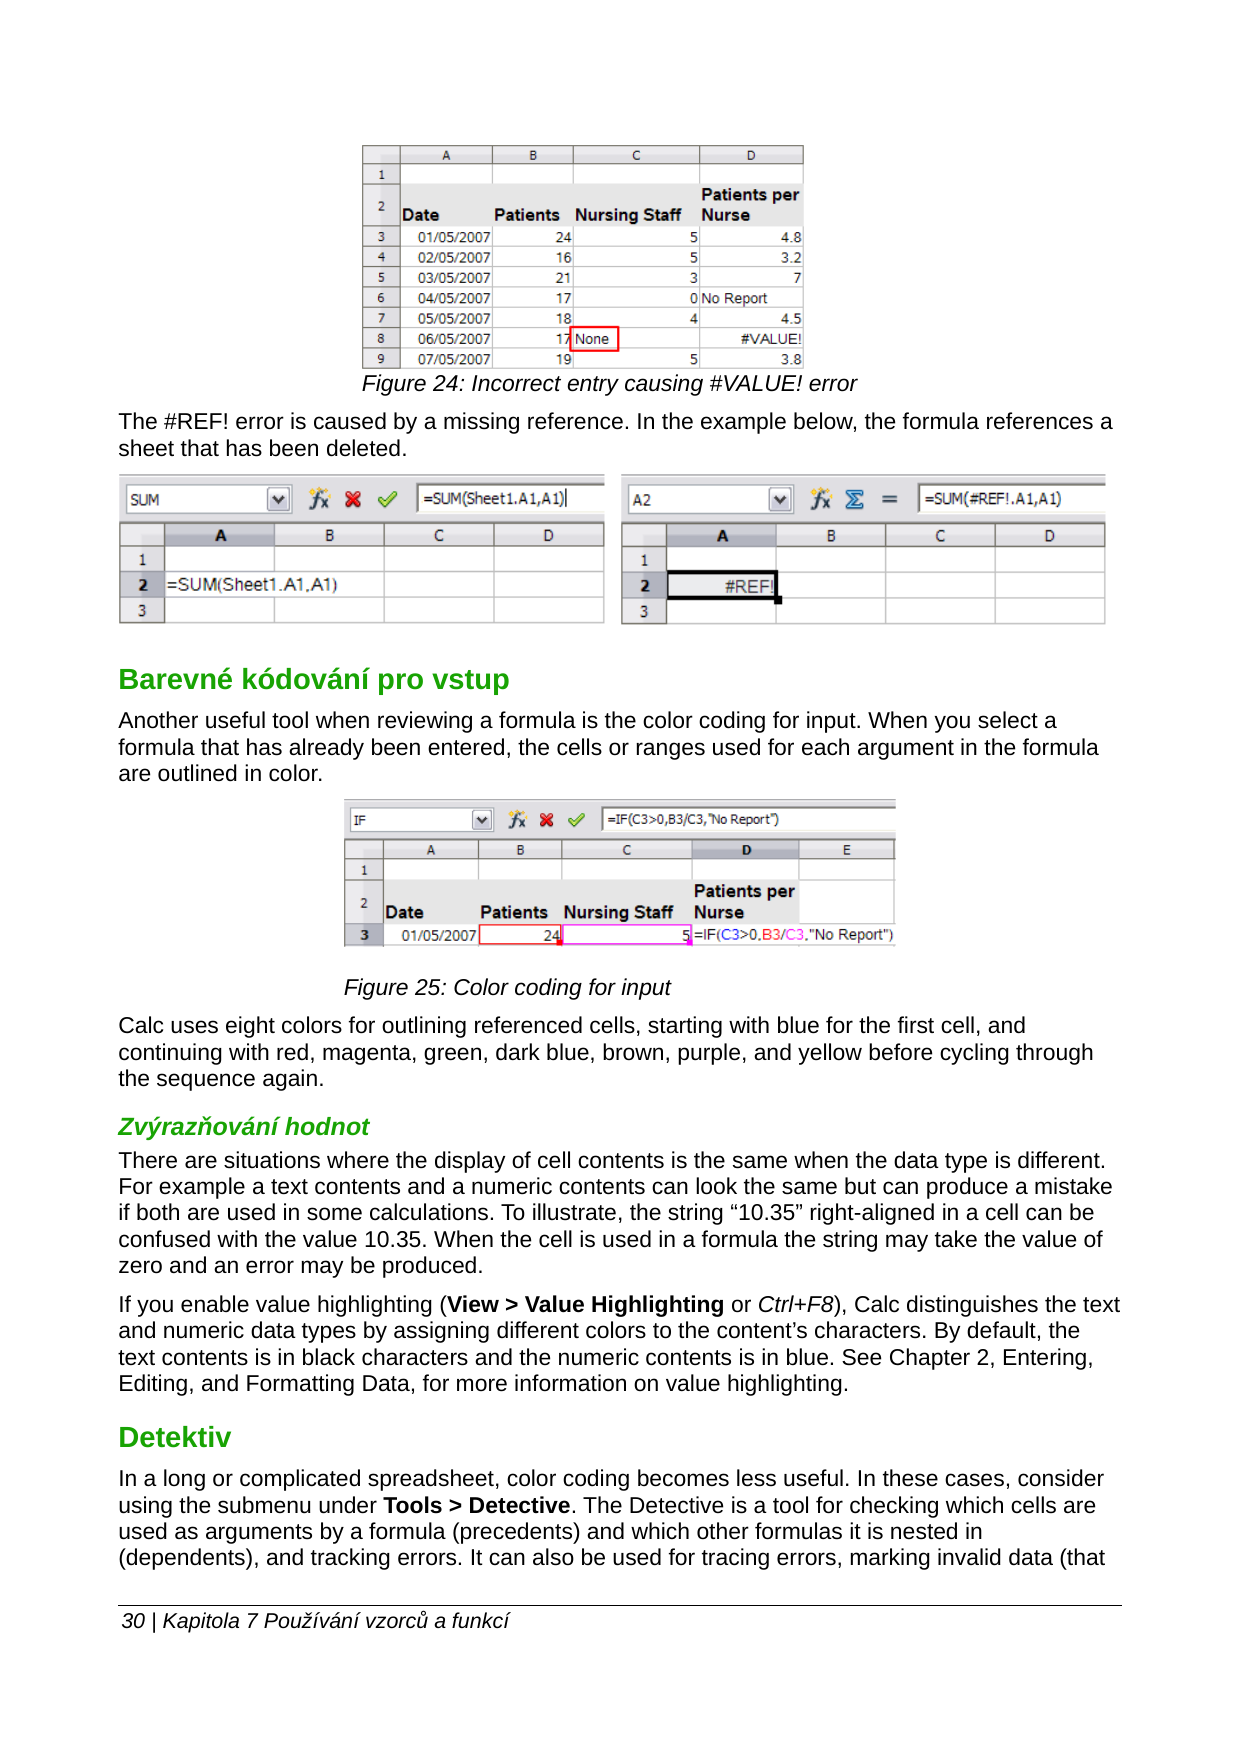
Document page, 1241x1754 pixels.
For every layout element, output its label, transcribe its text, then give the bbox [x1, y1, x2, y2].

subtitle Zvýrazňování hodnot [118, 1112, 1122, 1141]
subtitle Detektiv [118, 1420, 1122, 1453]
text The #REF! error is caused by a missing reference. In the example below, the formula references a sheet that has been deleted. [118, 408, 1122, 461]
picture [620, 473, 1107, 626]
text In a long or complicated spreadsheet, color coding becomes less useful. In these cases, consider using the submenu under Tools > Detective. The Detective is a tool for checking which cells are used as arguments by a formula (precedents) and which other formulas it is nested in (dependents), and tracking errors. It can also be used for tracing errors, marking invalid data (that [118, 1465, 1122, 1571]
text Figure 25: Color coding for input [343, 948, 897, 1000]
picture [361, 144, 805, 370]
text Another useful tool when reviewing a formula is the color coding for input. When you select a formula that has already been entered, the cells or ranges used for each argument in the formula are outlined in color. [118, 707, 1122, 786]
picture [343, 798, 897, 948]
text Figure 24: Incorrect entry causing #VALUE! error [362, 118, 879, 396]
subtitle Barevné kódování pro vstup [118, 662, 1122, 695]
text If you enable value highlighting (View > Value Highlighting or Ctrl+F8), Calc distinguishes the text and numeric data types by assigning different colors to the content’s characters. By default, the text contents is in black characters and the numeric contents is in blue. See Chapter 2, Entering, Editing, and Formatting Data, for more information on value highlighting. [118, 1291, 1122, 1396]
text Calc uses eight colors for outlining referenced cells, starting with blue for the first cell, and continuing with red, magenta, green, dark blue, brown, purple, and yellow before cycling through the sequence again. [118, 1012, 1122, 1091]
picture [118, 473, 606, 625]
table_header [620, 474, 1122, 638]
text There are situations where the display of cell contents is the same when the data type is different. For example a text contents and a numeric contents can look the same but can produce a mistake if both are used in some calculations. To illustrate, the string “10.35” right-aligned in a cell can be confused with the value 10.35. When the cell is used in a formula the string may take the value of zero and an error may be produced. [118, 1147, 1122, 1278]
table_header [118, 474, 620, 638]
